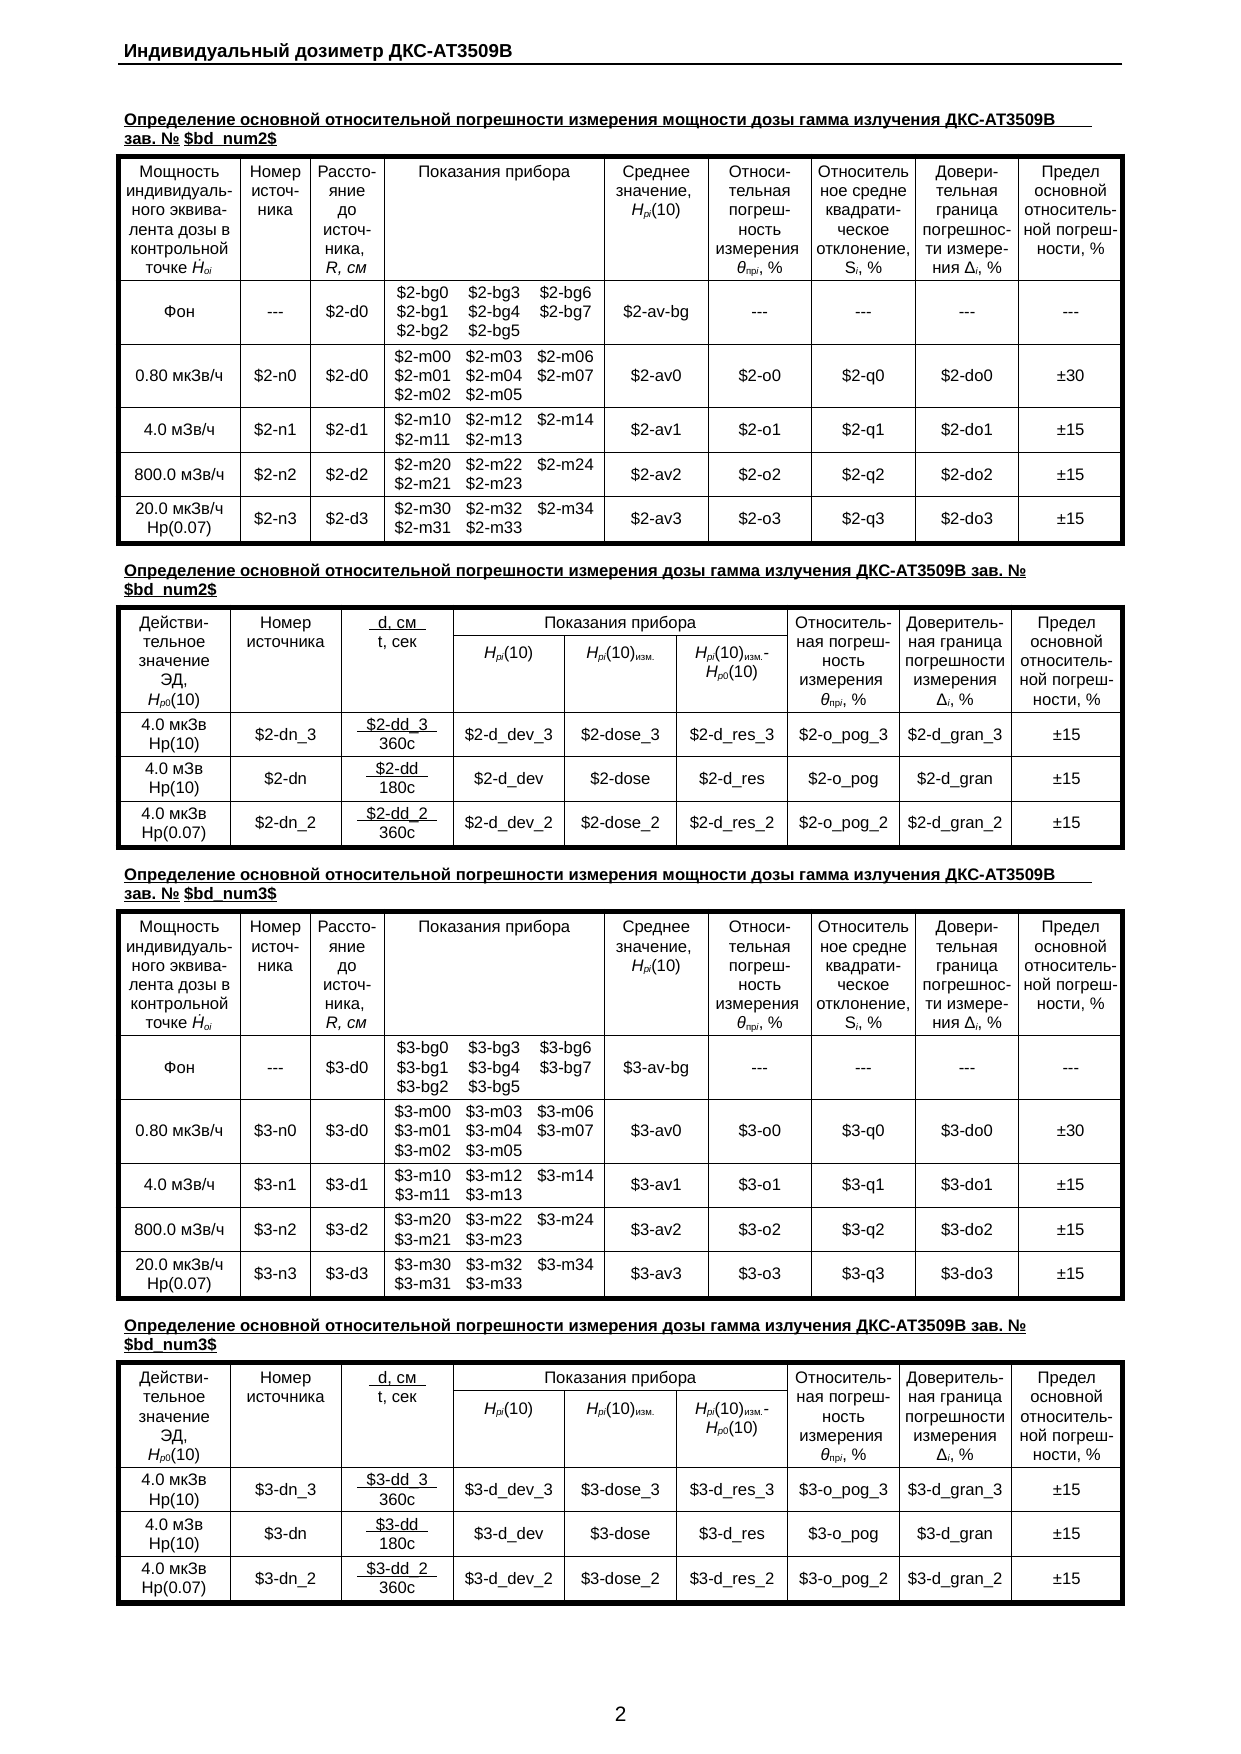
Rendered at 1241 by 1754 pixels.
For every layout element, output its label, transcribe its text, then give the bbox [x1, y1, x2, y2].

table_cell 4.0 мкЗв Hp(0.07) [121, 802, 230, 845]
table_cell Номер источника [231, 610, 341, 712]
table_cell Предел основной относитель-ной погреш-ности, % [1019, 914, 1120, 1035]
table_cell --- [709, 281, 811, 343]
table_cell $2-o3 [709, 497, 811, 541]
table_cell $3-dd 180c [342, 1512, 453, 1556]
table_cell ±15 [1019, 408, 1120, 452]
table_cell $2-dn_3 [231, 713, 341, 756]
table_cell $2-m10 $2-m11 $2-m12 $2-m13 $2-m14 [385, 408, 604, 452]
table_cell ±15 [1012, 1468, 1120, 1511]
table_cell $2-dose_3 [565, 713, 676, 756]
table_cell $3-bg0 $3-bg1 $3-bg2 $3-bg3 $3-bg4 $3-bg5 $3-bg6 $3-bg7 [385, 1036, 604, 1099]
table_cell $2-d_gran [900, 757, 1011, 801]
table_cell $3-dose [565, 1512, 676, 1556]
table_cell 20.0 мкЗв/ч Hp(0.07) [121, 1252, 240, 1296]
table_cell $2-n1 [241, 408, 310, 452]
table_cell $2-m30 $2-m31 $2-m32 $2-m33 $2-m34 [385, 497, 604, 541]
table_cell $3-av0 [605, 1100, 708, 1162]
table_cell $3-n2 [241, 1208, 310, 1251]
table_cell ±15 [1019, 453, 1120, 496]
table_cell $3-dose_3 [565, 1468, 676, 1511]
table_cell ±15 [1012, 802, 1120, 845]
table_cell $2-do3 [916, 497, 1018, 541]
table_cell --- [1019, 1036, 1120, 1099]
table_cell Номер источника [231, 1365, 341, 1467]
table_cell 0.80 мкЗв/ч [121, 1100, 240, 1162]
table_cell $2-q2 [812, 453, 915, 496]
table_cell ±15 [1012, 1512, 1120, 1556]
table_cell $2-o_pog [788, 757, 899, 801]
table_cell $2-d0 [311, 345, 384, 407]
table_cell Фон [121, 1036, 240, 1099]
table_cell ±15 [1012, 713, 1120, 756]
table_cell $3-do0 [916, 1100, 1018, 1162]
table_cell $3-dd_3 360c [342, 1468, 453, 1511]
table_cell Фон [121, 281, 240, 343]
table_cell --- [1019, 281, 1120, 343]
table_cell $2-d_res_3 [677, 713, 787, 756]
table_cell Предел основной относитель-ной погреш-ности, % [1012, 610, 1120, 712]
table_cell Рассто-яние до источ-ника, R, см [311, 159, 384, 280]
table_cell $2-q0 [812, 345, 915, 407]
table_cell $3-m20 $3-m21 $3-m22 $3-m23 $3-m24 [385, 1208, 604, 1251]
table_cell $2-d_gran_3 [900, 713, 1011, 756]
table_cell Номер источ-ника [241, 159, 310, 280]
table_cell $2-dose [565, 757, 676, 801]
table_cell $2-dose_2 [565, 802, 676, 845]
table_cell $2-d_gran_2 [900, 802, 1011, 845]
table_cell Относитель-ная погреш-ность измерения θпрi, % [788, 1365, 899, 1467]
table_cell Относительное средне квадрати-ческое отклонение, Si, % [812, 914, 915, 1035]
table_cell Относитель-ная погреш-ность измерения θпрi, % [788, 610, 899, 712]
table_cell 4.0 мЗв Hp(10) [121, 757, 230, 801]
table_cell $3-d0 [311, 1036, 384, 1099]
table_cell $2-o0 [709, 345, 811, 407]
table_cell $2-d0 [311, 281, 384, 343]
table_cell Рассто-яние до источ-ника, R, см [311, 914, 384, 1035]
table_cell $2-n2 [241, 453, 310, 496]
table_cell Довери-тельная граница погрешнос-ти измере-ния Δi, % [916, 159, 1018, 280]
table_cell 0.80 мкЗв/ч [121, 345, 240, 407]
table_cell ±15 [1019, 1252, 1120, 1296]
table_cell --- [812, 1036, 915, 1099]
table_header Определение основной относительной погрешности измерения мощности дозы гамма излучения ДКС-АТ3509B зав. № $bd_num2$ [118, 95, 1122, 153]
table_cell --- [709, 1036, 811, 1099]
table_cell Показания прибора [385, 159, 604, 280]
table_cell Hpi(10)изм. [565, 636, 676, 712]
table_cell $3-q1 [812, 1164, 915, 1207]
table_cell $2-d_dev [454, 757, 564, 801]
table_cell Предел основной относитель-ной погреш-ности, % [1012, 1365, 1120, 1467]
table_cell 4.0 мкЗв Hp(10) [121, 1468, 230, 1511]
table_cell $2-n0 [241, 345, 310, 407]
table_cell Показания прибора [454, 610, 787, 635]
table_cell --- [916, 281, 1018, 343]
table_cell $3-o_pog_2 [788, 1557, 899, 1600]
table_cell ±15 [1019, 1164, 1120, 1207]
table_cell Доверитель-ная граница погрешности измерения Δi, % [900, 610, 1011, 712]
table_cell $2-d_res_2 [677, 802, 787, 845]
table_cell $3-d1 [311, 1164, 384, 1207]
table_cell $2-q3 [812, 497, 915, 541]
table_cell ±30 [1019, 1100, 1120, 1162]
table_cell $2-o_pog_3 [788, 713, 899, 756]
table_cell $2-d3 [311, 497, 384, 541]
table_header Определение основной относительной погрешности измерения мощности дозы гамма излучения ДКС-АТ3509B зав. № $bd_num3$ [118, 850, 1122, 909]
table_cell $3-d2 [311, 1208, 384, 1251]
table_cell --- [241, 1036, 310, 1099]
table_cell $3-do2 [916, 1208, 1018, 1251]
table_cell $3-q2 [812, 1208, 915, 1251]
table_cell Действи-тельное значение ЭД, Hp0(10) [121, 1365, 230, 1467]
table_cell $2-do1 [916, 408, 1018, 452]
table_cell $3-m00 $3-m01 $3-m02 $3-m03 $3-m04 $3-m05 $3-m06 $3-m07 [385, 1100, 604, 1162]
table_cell $2-n3 [241, 497, 310, 541]
table_cell $3-n1 [241, 1164, 310, 1207]
table_cell $3-d_res_3 [677, 1468, 787, 1511]
table_cell $3-o0 [709, 1100, 811, 1162]
table_cell ±15 [1012, 1557, 1120, 1600]
table_cell $3-o2 [709, 1208, 811, 1251]
table_cell $2-dd_2 360c [342, 802, 453, 845]
table_cell $2-o_pog_2 [788, 802, 899, 845]
table_cell $3-n0 [241, 1100, 310, 1162]
table_cell $2-o2 [709, 453, 811, 496]
table_cell $3-d_gran [900, 1512, 1011, 1556]
table_cell $3-d_gran_3 [900, 1468, 1011, 1511]
table_cell Hpi(10) [454, 636, 564, 712]
table_cell ±30 [1019, 345, 1120, 407]
table_cell ±15 [1019, 1208, 1120, 1251]
table_cell $2-dn_2 [231, 802, 341, 845]
table_cell $3-d3 [311, 1252, 384, 1296]
table_cell $2-q1 [812, 408, 915, 452]
table_cell Мощность индивидуаль-ного эквива-лента дозы в контрольной точке Ḣoi [121, 159, 240, 280]
table_cell Hpi(10)изм.-Hp0(10) [677, 1391, 787, 1467]
table_cell $3-q3 [812, 1252, 915, 1296]
table_cell 800.0 мЗв/ч [121, 453, 240, 496]
table_cell Номер источ-ника [241, 914, 310, 1035]
table_cell $2-av3 [605, 497, 708, 541]
table_cell $3-do3 [916, 1252, 1018, 1296]
table_cell 4.0 мЗв/ч [121, 1164, 240, 1207]
table_cell 20.0 мкЗв/ч Hp(0.07) [121, 497, 240, 541]
table_cell $3-o3 [709, 1252, 811, 1296]
table_cell 4.0 мЗв/ч [121, 408, 240, 452]
table_cell $2-av1 [605, 408, 708, 452]
table_cell $2-m20 $2-m21 $2-m22 $2-m23 $2-m24 [385, 453, 604, 496]
table_cell --- [241, 281, 310, 343]
table_cell $2-av2 [605, 453, 708, 496]
table_cell Довери-тельная граница погрешнос-ти измере-ния Δi, % [916, 914, 1018, 1035]
table_cell $2-d2 [311, 453, 384, 496]
table_cell $3-d_dev_3 [454, 1468, 564, 1511]
table_cell Действи-тельное значение ЭД, Hp0(10) [121, 610, 230, 712]
table_cell Доверитель-ная граница погрешности измерения Δi, % [900, 1365, 1011, 1467]
table_cell $3-d_dev [454, 1512, 564, 1556]
table_cell $3-av-bg [605, 1036, 708, 1099]
table_cell $3-dn_2 [231, 1557, 341, 1600]
table_cell $2-d_dev_2 [454, 802, 564, 845]
table_cell Среднее значение, Hpi(10) [605, 159, 708, 280]
table_cell $2-dd 180c [342, 757, 453, 801]
table_cell $3-d0 [311, 1100, 384, 1162]
table_cell Hpi(10) [454, 1391, 564, 1467]
table_cell 4.0 мЗв Hp(10) [121, 1512, 230, 1556]
table_cell d, см t, сек [342, 610, 453, 712]
table_header Определение основной относительной погрешности измерения дозы гамма излучения ДКС-АТ3509B зав. № $bd_num2$ [118, 546, 1122, 604]
table_cell --- [812, 281, 915, 343]
table_cell $3-o_pog_3 [788, 1468, 899, 1511]
table_cell $3-m30 $3-m31 $3-m32 $3-m33 $3-m34 [385, 1252, 604, 1296]
table_cell Показания прибора [385, 914, 604, 1035]
table_cell $2-do0 [916, 345, 1018, 407]
table_cell ±15 [1019, 497, 1120, 541]
table_cell $3-av2 [605, 1208, 708, 1251]
table_cell $3-n3 [241, 1252, 310, 1296]
table_cell --- [916, 1036, 1018, 1099]
table_cell $2-bg0 $2-bg1 $2-bg2 $2-bg3 $2-bg4 $2-bg5 $2-bg6 $2-bg7 [385, 281, 604, 343]
table_cell $2-d_res [677, 757, 787, 801]
table_cell $3-o_pog [788, 1512, 899, 1556]
table_cell $3-dn_3 [231, 1468, 341, 1511]
table_cell Среднее значение, Hpi(10) [605, 914, 708, 1035]
table_cell $2-av0 [605, 345, 708, 407]
table_cell $3-o1 [709, 1164, 811, 1207]
table_cell $3-d_gran_2 [900, 1557, 1011, 1600]
table_cell 4.0 мкЗв Hp(0.07) [121, 1557, 230, 1600]
table_cell $2-do2 [916, 453, 1018, 496]
table_cell $3-q0 [812, 1100, 915, 1162]
table_cell $3-d_res [677, 1512, 787, 1556]
table_cell $3-av3 [605, 1252, 708, 1296]
table_header Определение основной относительной погрешности измерения дозы гамма излучения ДКС-АТ3509B зав. № $bd_num3$ [118, 1301, 1122, 1360]
table_cell $3-m10 $3-m11 $3-m12 $3-m13 $3-m14 [385, 1164, 604, 1207]
table_cell $2-d_dev_3 [454, 713, 564, 756]
table_cell $3-dose_2 [565, 1557, 676, 1600]
table_cell Предел основной относитель-ной погреш-ности, % [1019, 159, 1120, 280]
table_cell $2-dn [231, 757, 341, 801]
table_cell $2-d1 [311, 408, 384, 452]
table_cell $3-do1 [916, 1164, 1018, 1207]
table_cell $3-av1 [605, 1164, 708, 1207]
table_cell $3-d_dev_2 [454, 1557, 564, 1600]
table_cell $3-dn [231, 1512, 341, 1556]
table_cell Показания прибора [454, 1365, 787, 1390]
table_cell $2-av-bg [605, 281, 708, 343]
table_cell Hpi(10)изм. [565, 1391, 676, 1467]
table_cell Мощность индивидуаль-ного эквива-лента дозы в контрольной точке Ḣoi [121, 914, 240, 1035]
table_cell $3-d_res_2 [677, 1557, 787, 1600]
table_cell ±15 [1012, 757, 1120, 801]
table_cell $2-o1 [709, 408, 811, 452]
table_cell 4.0 мкЗв Hp(10) [121, 713, 230, 756]
table_cell $3-dd_2 360c [342, 1557, 453, 1600]
table_cell Hpi(10)изм.-Hp0(10) [677, 636, 787, 712]
table_cell Относи-тельная погреш-ность измерения θпрi, % [709, 159, 811, 280]
table_cell d, см t, сек [342, 1365, 453, 1467]
table_cell $2-dd_3 360c [342, 713, 453, 756]
table_cell Относительное средне квадрати-ческое отклонение, Si, % [812, 159, 915, 280]
table_cell Относи-тельная погреш-ность измерения θпрi, % [709, 914, 811, 1035]
table_cell $2-m00 $2-m01 $2-m02 $2-m03 $2-m04 $2-m05 $2-m06 $2-m07 [385, 345, 604, 407]
table_cell 800.0 мЗв/ч [121, 1208, 240, 1251]
